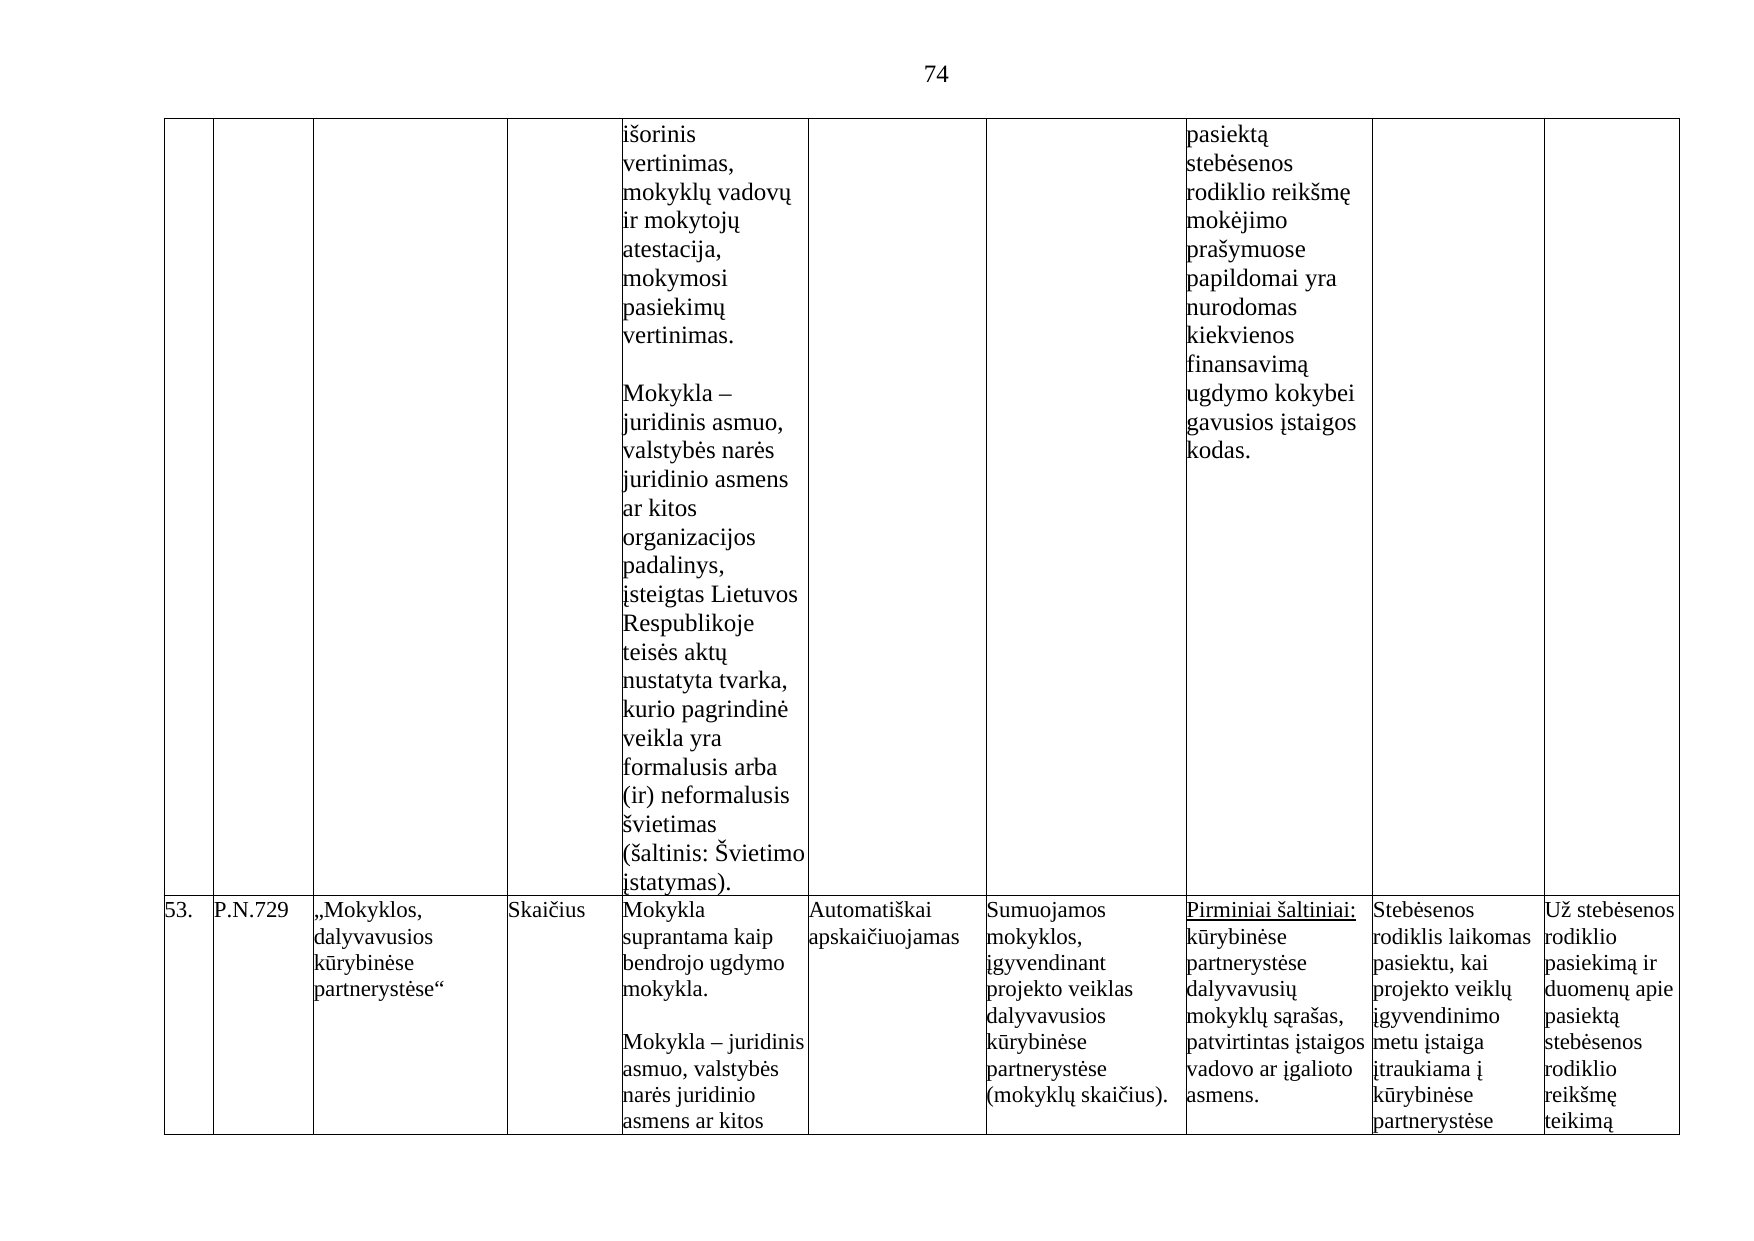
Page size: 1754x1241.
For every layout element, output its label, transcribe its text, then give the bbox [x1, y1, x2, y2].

table_cell Už stebėsenos rodiklio pasiekimą ir duomenų apie pasiektą stebėsenos rodiklio reikšmę teikimą [1545, 896, 1679, 1134]
table_cell Automatiškai apskaičiuojamas [809, 896, 986, 1134]
table_cell Pirminiai šaltiniai: kūrybinėse partnerystėse dalyvavusių mokyklų sąrašas, patvirtintas įstaigos vadovo ar įgalioto asmens. [1187, 896, 1372, 1134]
table_cell [508, 119, 622, 895]
table_cell [809, 119, 986, 895]
table_cell Skaičius [508, 896, 622, 1134]
table_cell „Mokyklos, dalyvavusios kūrybinėse partnerystėse“ [314, 896, 507, 1134]
table_cell Mokykla suprantama kaip bendrojo ugdymo mokykla. Mokykla – juridinis asmuo, valstybės narės juridinio asmens ar kitos [623, 896, 808, 1134]
table_cell [1373, 119, 1544, 895]
table_cell [165, 119, 213, 895]
table_cell [314, 119, 507, 895]
table_cell Stebėsenos rodiklis laikomas pasiektu, kai projekto veiklų įgyvendinimo metu įstaiga įtraukiama į kūrybinėse partnerystėse [1373, 896, 1544, 1134]
table_cell Sumuojamos mokyklos, įgyvendinant projekto veiklas dalyvavusios kūrybinėse partnerystėse (mokyklų skaičius). [987, 896, 1186, 1134]
table_cell [214, 119, 313, 895]
table_cell 53. [165, 896, 213, 1134]
table_cell išorinis vertinimas, mokyklų vadovų ir mokytojų atestacija, mokymosi pasiekimų vertinimas. Mokykla – juridinis asmuo, valstybės narės juridinio asmens ar kitos organizacijos padalinys, įsteigtas Lietuvos Respublikoje teisės aktų nustatyta tvarka, kurio pagrindinė veikla yra formalusis arba (ir) neformalusis švietimas (šaltinis: Švietimo įstatymas). [623, 119, 808, 895]
table_cell [1545, 119, 1679, 895]
table_cell pasiektą stebėsenos rodiklio reikšmę mokėjimo prašymuose papildomai yra nurodomas kiekvienos finansavimą ugdymo kokybei gavusios įstaigos kodas. [1187, 119, 1372, 895]
table_cell [987, 119, 1186, 895]
table_cell P.N.729 [214, 896, 313, 1134]
